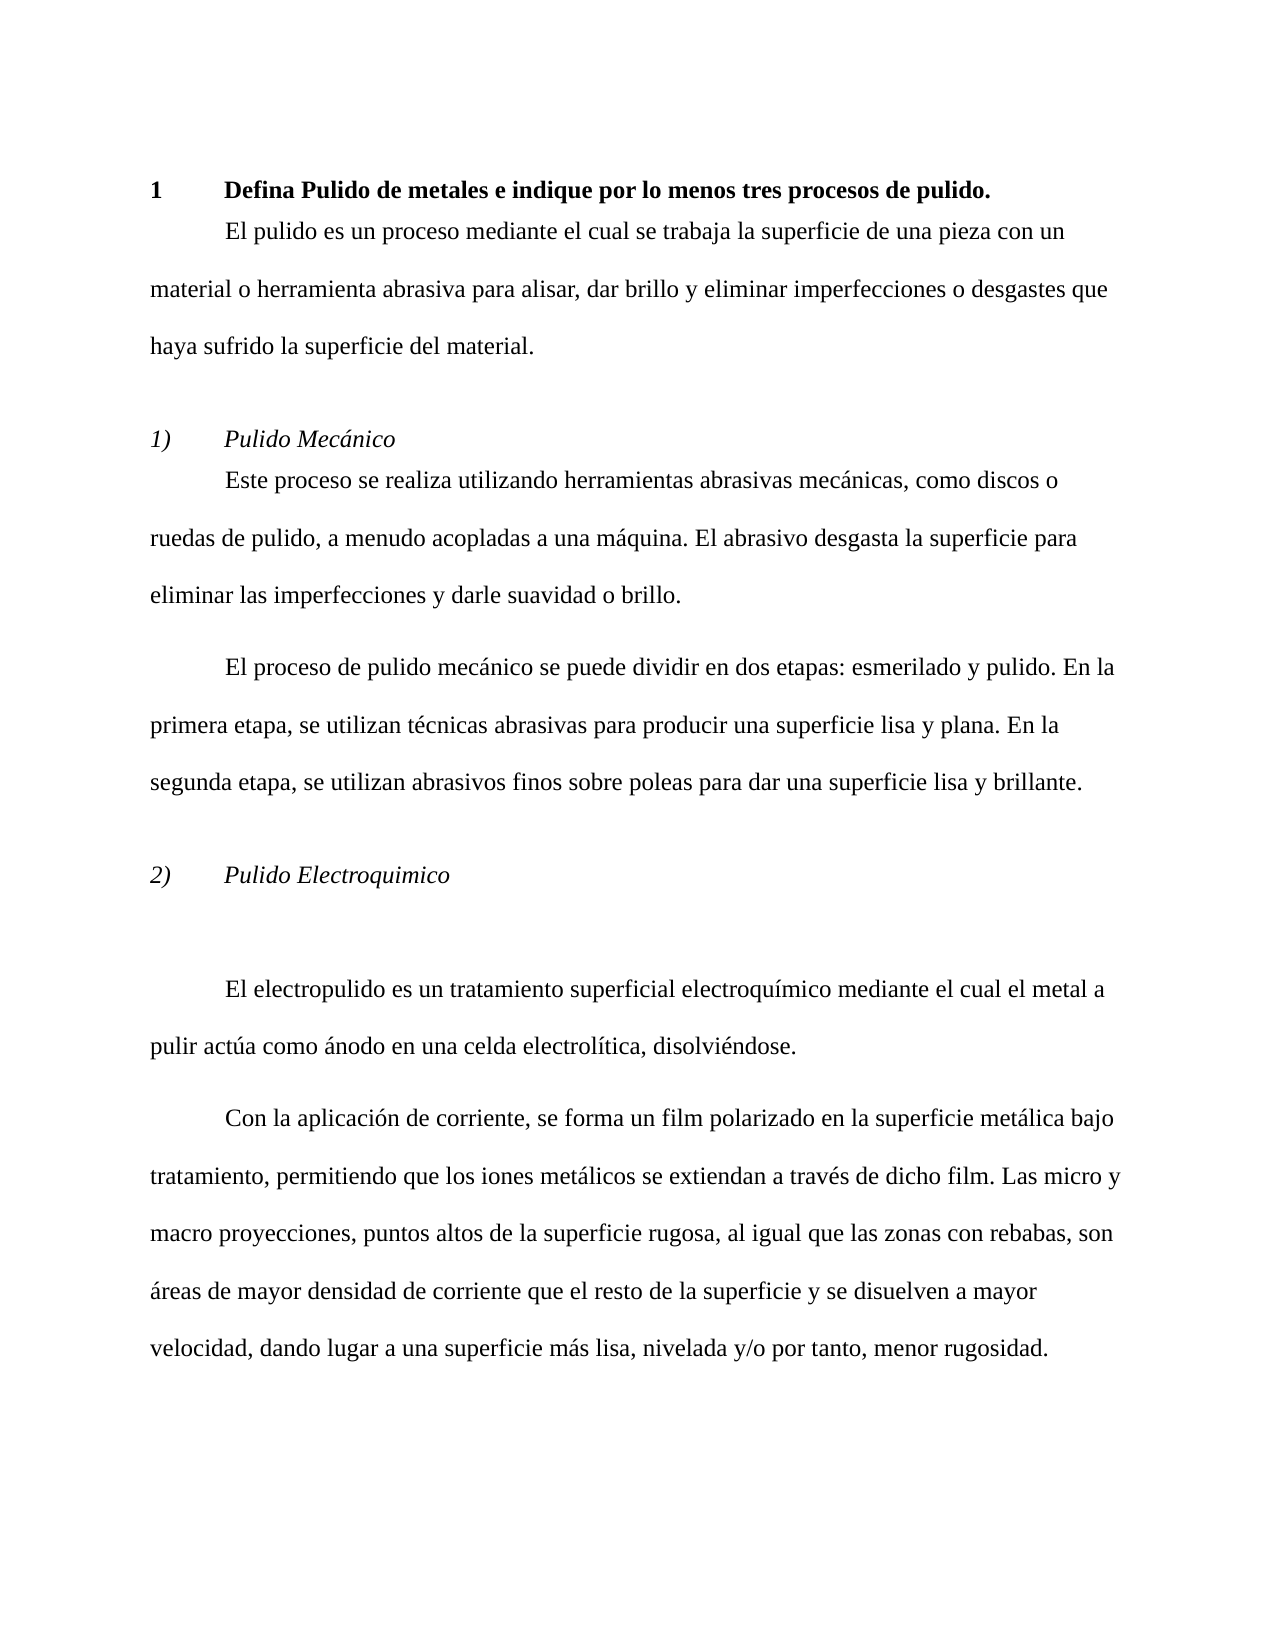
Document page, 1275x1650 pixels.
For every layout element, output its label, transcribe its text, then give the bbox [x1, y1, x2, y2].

text Este proceso se realiza utilizando herramientas abrasivas mecánicas, como discos o ruedas de pulido, a menudo acopladas a una máquina. El abrasivo desgasta la superficie para eliminar las imperfecciones y darle suavidad o brillo. [150, 465, 1125, 609]
text El proceso de pulido mecánico se puede dividir en dos etapas: esmerilado y pulido. En la primera etapa, se utilizan técnicas abrasivas para producir una superficie lisa y plana. En la segunda etapa, se utilizan abrasivos finos sobre poleas para dar una superficie lisa y brillante. [150, 652, 1125, 796]
subtitle Pulido Electroquimico [150, 860, 1125, 889]
text El pulido es un proceso mediante el cual se trabaja la superficie de una pieza con un material o herramienta abrasiva para alisar, dar brillo y eliminar imperfecciones o desgastes que haya sufrido la superficie del material. [150, 216, 1125, 360]
text Con la aplicación de corriente, se forma un film polarizado en la superficie metálica bajo tratamiento, permitiendo que los iones metálicos se extiendan a través de dicho film. Las micro y macro proyecciones, puntos altos de la superficie rugosa, al igual que las zonas con rebabas, son áreas de mayor densidad de corriente que el resto de la superficie y se disuelven a mayor velocidad, dando lugar a una superficie más lisa, nivelada y/o por tanto, menor rugosidad. [150, 1103, 1125, 1362]
subtitle Defina Pulido de metales e indique por lo menos tres procesos de pulido. [150, 175, 1125, 204]
text El electropulido es un tratamiento superficial electroquímico mediante el cual el metal a pulir actúa como ánodo en una celda electrolítica, disolviéndose. [150, 974, 1125, 1060]
subtitle Pulido Mecánico [150, 424, 1125, 453]
